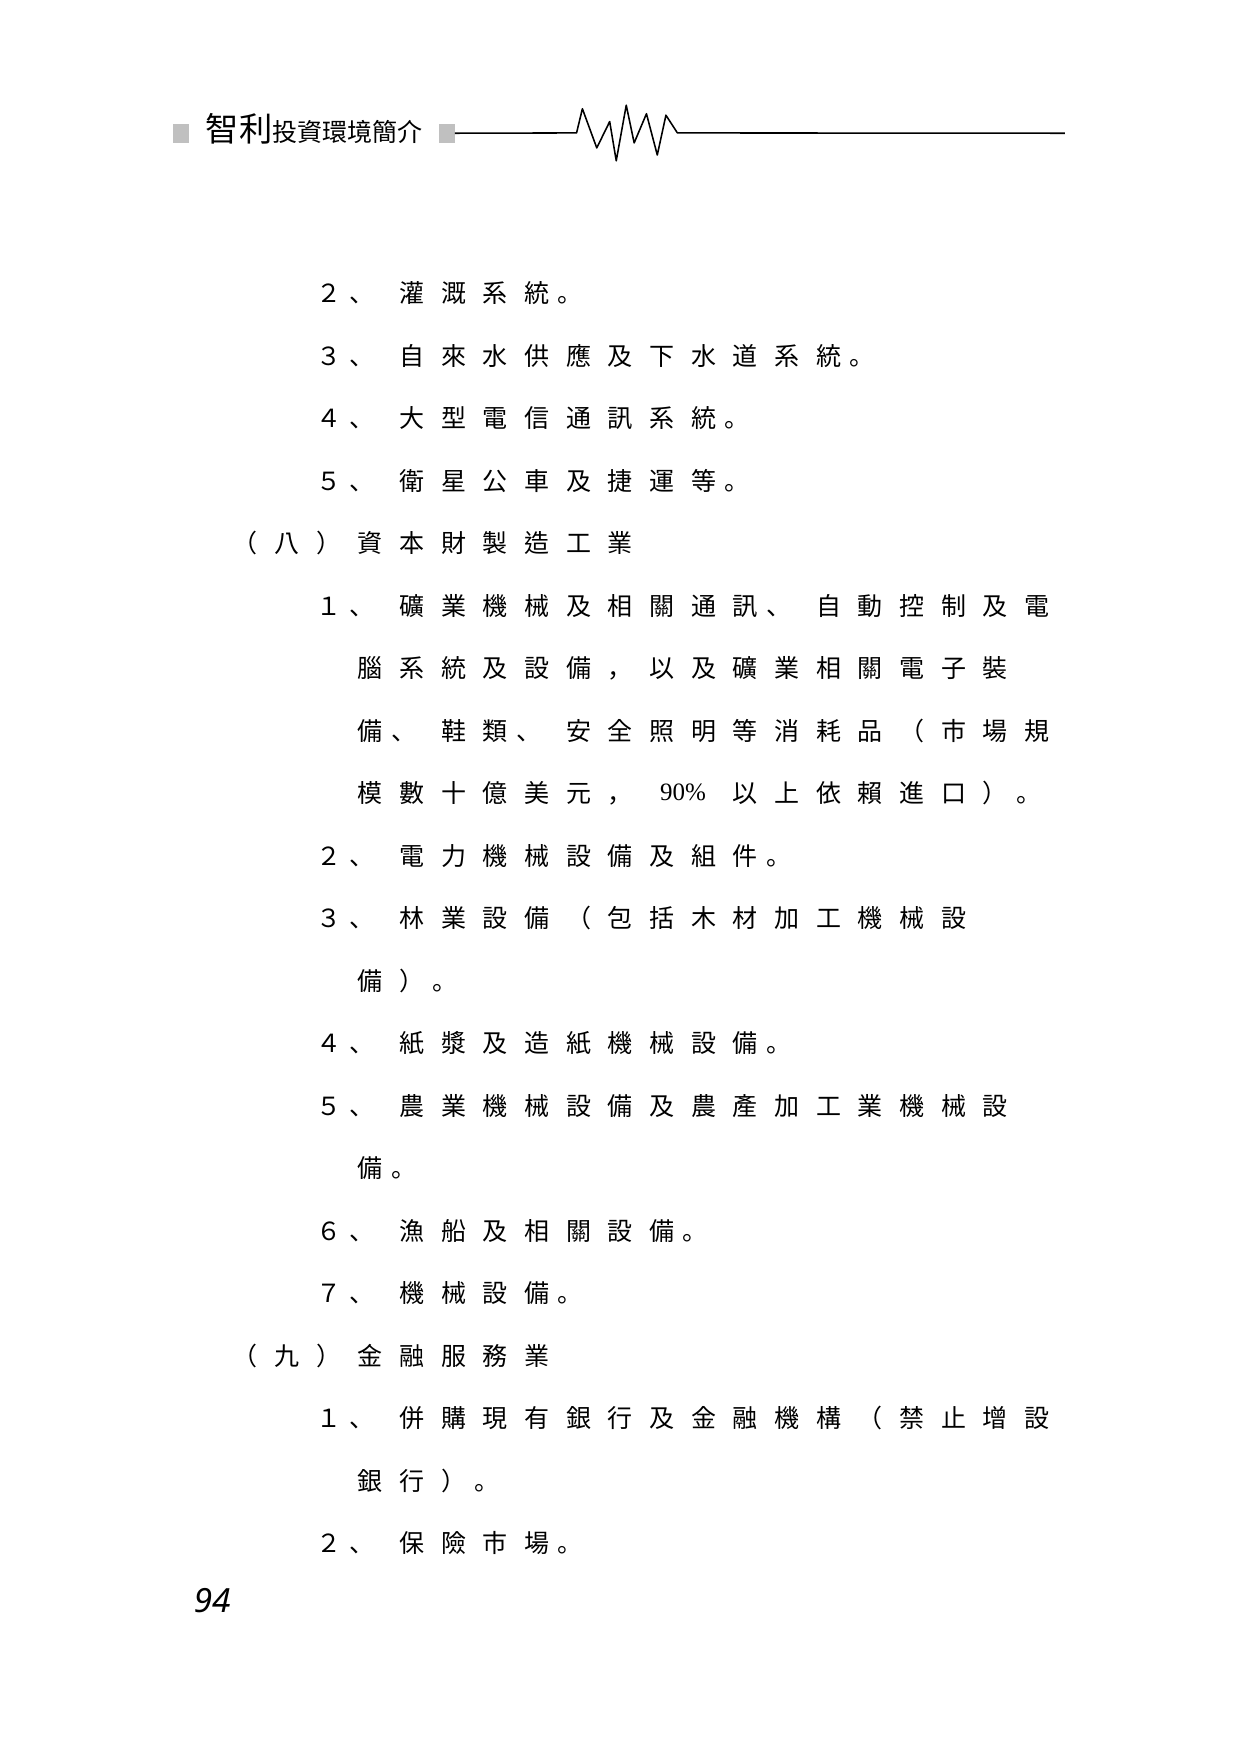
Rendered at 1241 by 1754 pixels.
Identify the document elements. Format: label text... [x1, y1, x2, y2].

text ４、紙漿及造紙機械設備。 [281, 1000, 1058, 1063]
text １、併購現有銀行及金融機構（禁止增設銀行）。 [281, 1375, 1058, 1500]
text ２、保險市場。 [281, 1500, 1058, 1563]
text （九）金融服務業 [207, 1313, 1058, 1375]
text ２、灌溉系統。 [281, 250, 1058, 313]
text ７、機械設備。 [281, 1250, 1058, 1313]
text ３、自來水供應及下水道系統。 [281, 313, 1058, 375]
text ４、大型電信通訊系統。 [281, 375, 1058, 438]
text ２、電力機械設備及組件。 [281, 813, 1058, 875]
text ５、農業機械設備及農產加工業機械設備。 [281, 1063, 1058, 1188]
text ５、衛星公車及捷運等。 [281, 438, 1058, 500]
text １、礦業機械及相關通訊、自動控制及電腦系統及設備，以及礦業相關電子裝備、鞋類、安全照明等消耗品（市場規模數十億美元，90%以上依賴進口）。 [281, 563, 1058, 813]
text （八）資本財製造工業 [207, 500, 1058, 563]
text ６、漁船及相關設備。 [281, 1188, 1058, 1250]
text ３、林業設備（包括木材加工機械設備）。 [281, 875, 1058, 1000]
